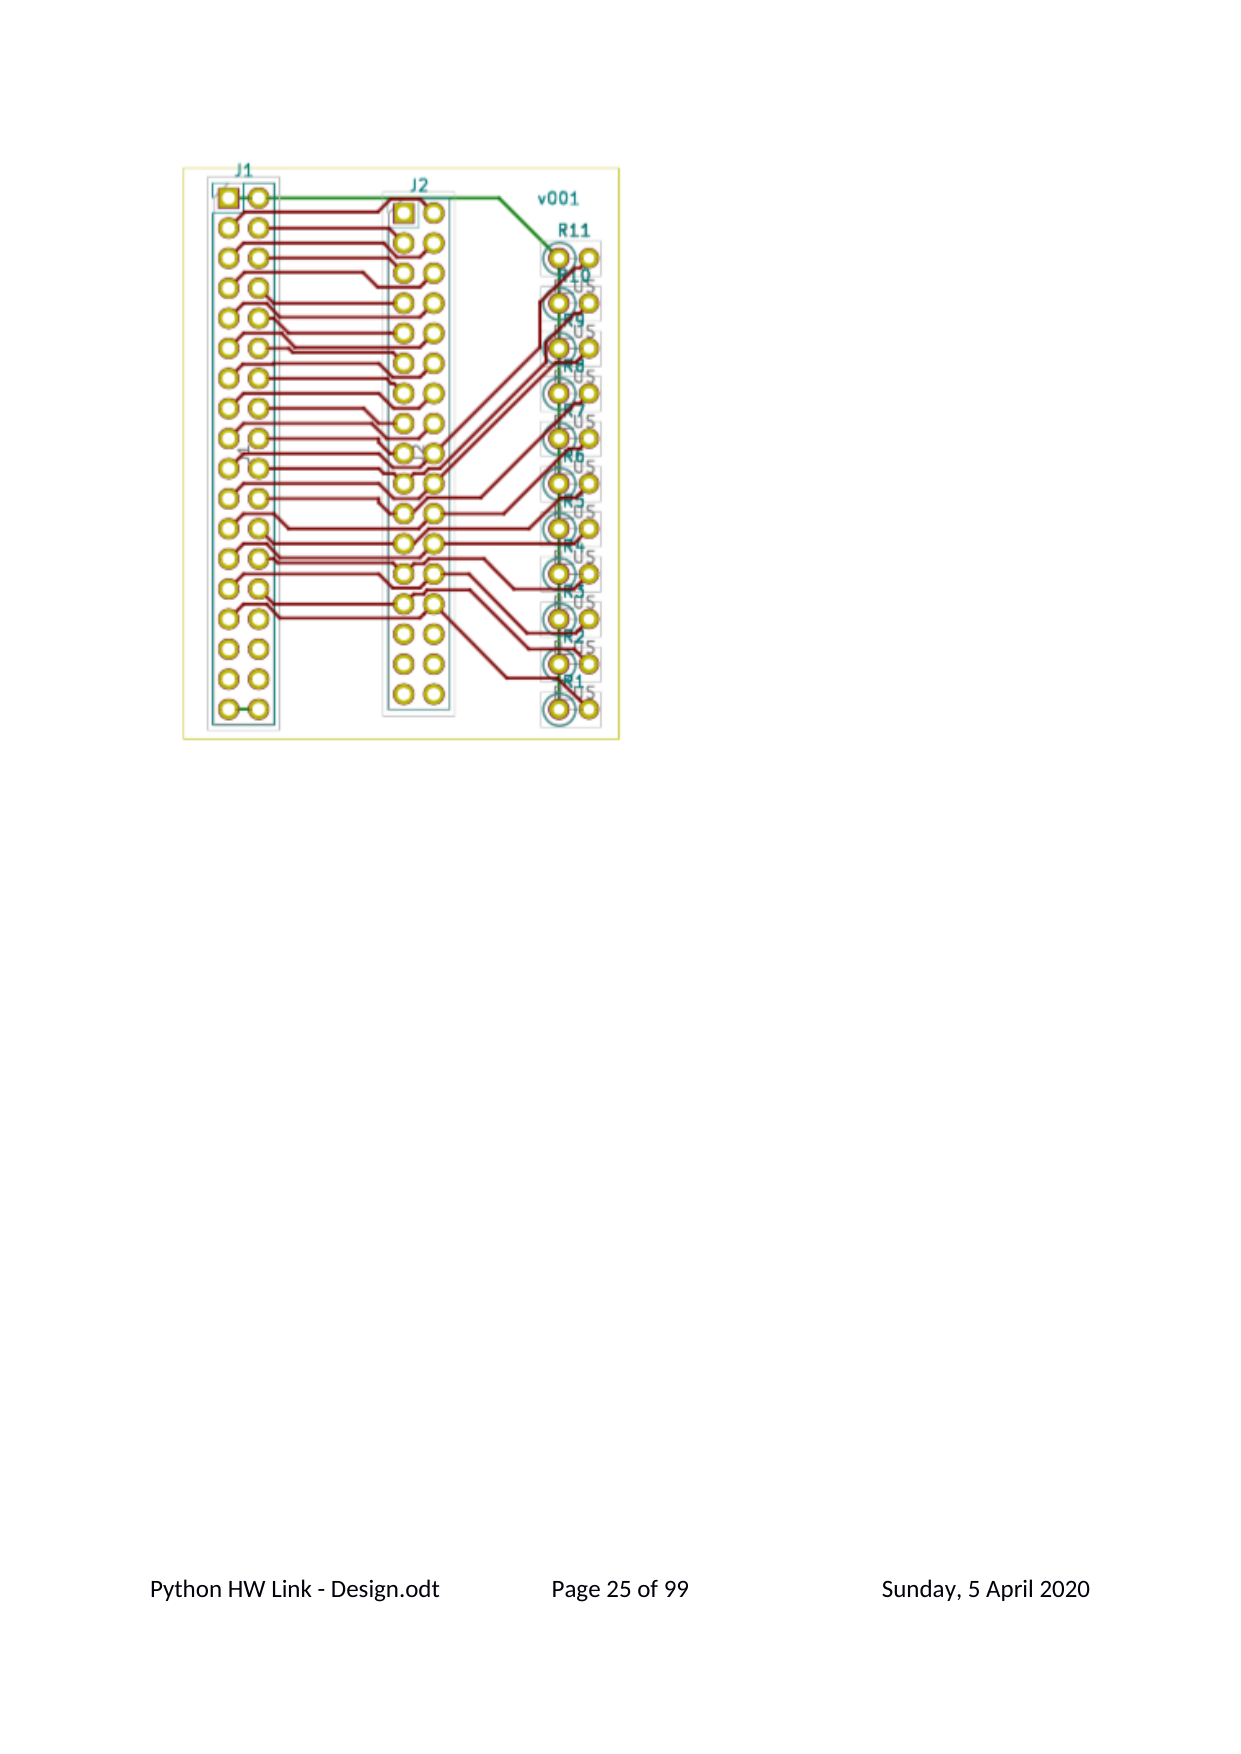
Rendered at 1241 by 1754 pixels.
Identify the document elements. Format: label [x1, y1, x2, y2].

picture [150, 150, 651, 778]
